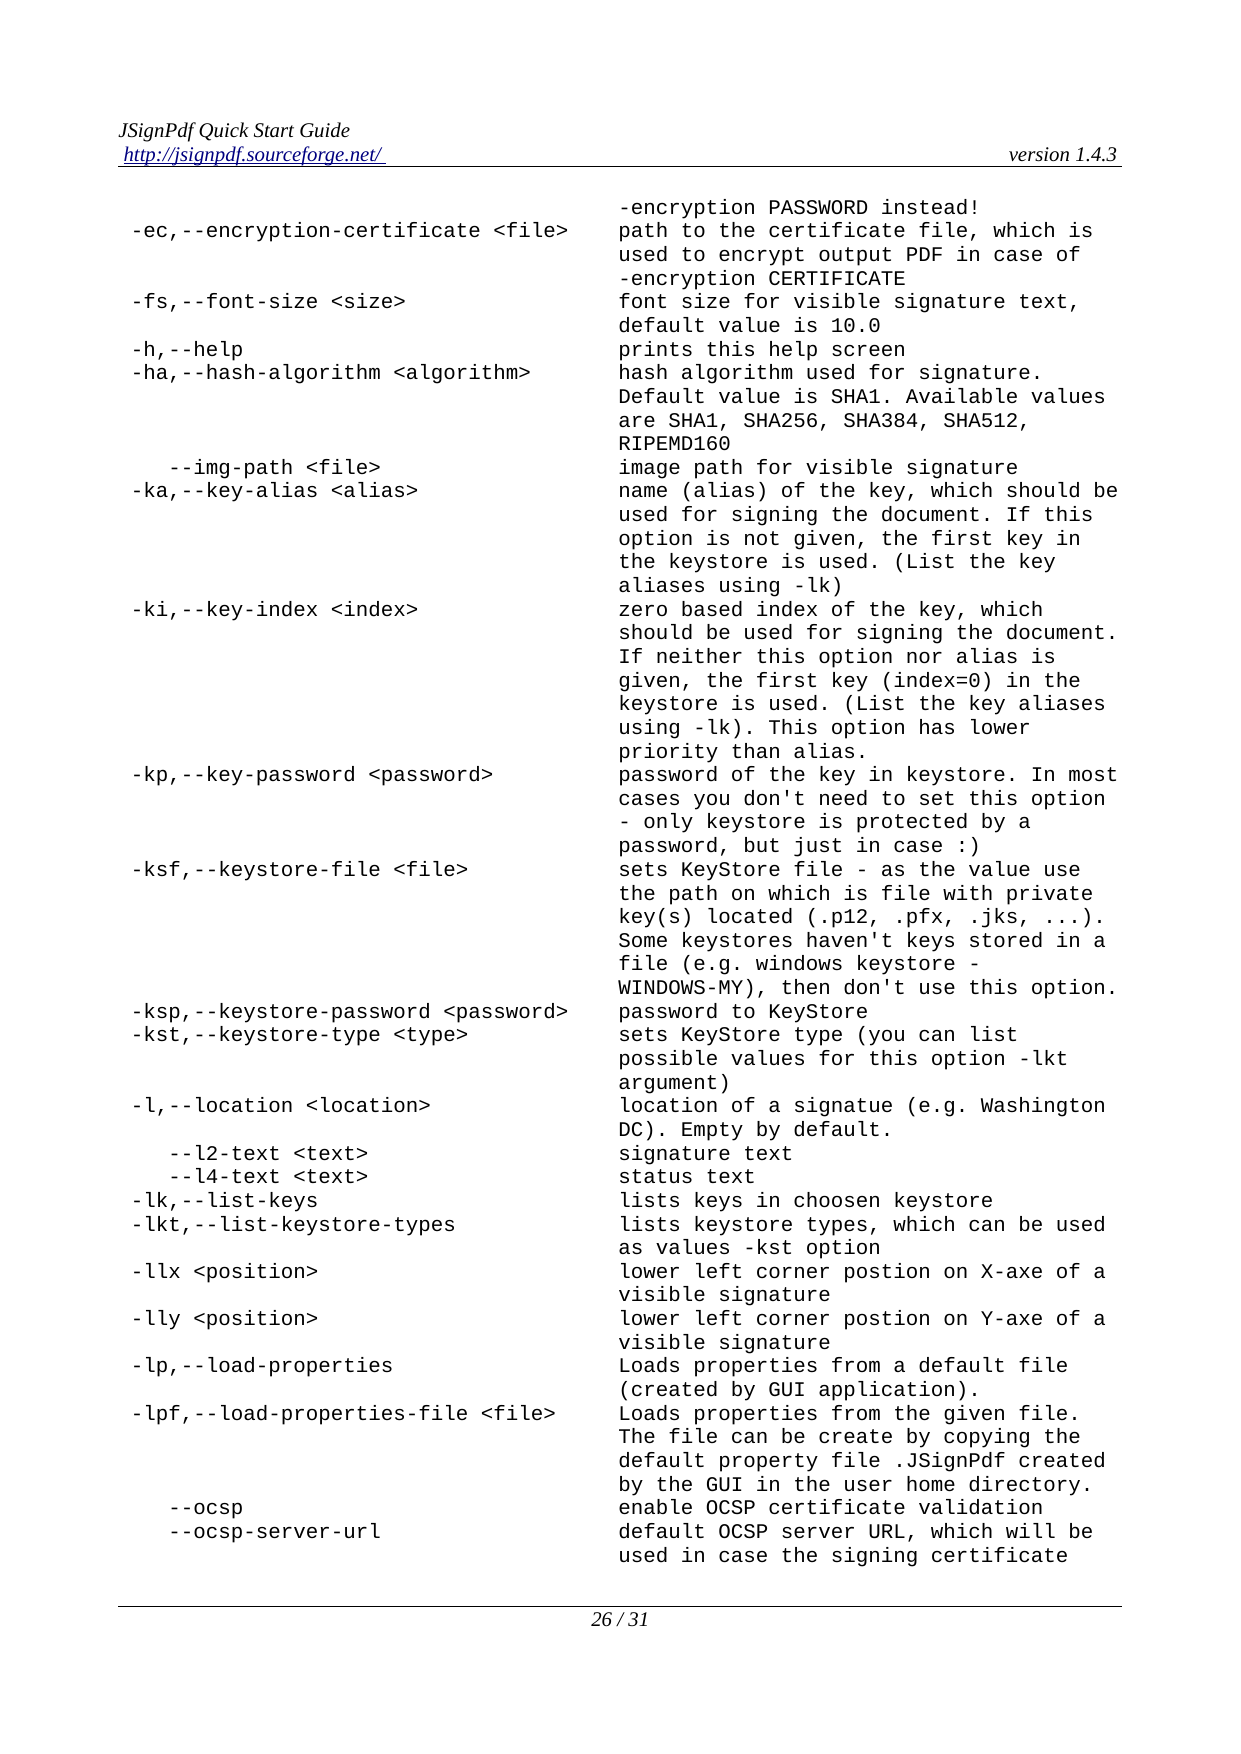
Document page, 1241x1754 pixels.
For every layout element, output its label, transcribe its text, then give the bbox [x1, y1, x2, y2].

text (created by GUI application). [118, 1379, 1122, 1403]
text by the GUI in the user home directory. [118, 1474, 1122, 1497]
text WINDOWS-MY), then don't use this option. [118, 977, 1122, 1001]
text --l4-text <text> status text [118, 1166, 1122, 1190]
text -ha,--hash-algorithm <algorithm> hash algorithm used for signature. [118, 362, 1122, 386]
text -lly <position> lower left corner postion on Y-axe of a [118, 1308, 1122, 1332]
text --ocsp enable OCSP certificate validation [118, 1497, 1122, 1521]
text key(s) located (.p12, .pfx, .jks, ...). [118, 906, 1122, 930]
text -ksp,--keystore-password <password> password to KeyStore [118, 1001, 1122, 1024]
text -ka,--key-alias <alias> name (alias) of the key, which should be [118, 481, 1122, 504]
text -encryption PASSWORD instead! [118, 197, 1122, 220]
text should be used for signing the document. [118, 622, 1122, 646]
text -fs,--font-size <size> font size for visible signature text, [118, 291, 1122, 315]
text The file can be create by copying the [118, 1426, 1122, 1450]
text -llx <position> lower left corner postion on X-axe of a [118, 1261, 1122, 1284]
text default property file .JSignPdf created [118, 1450, 1122, 1474]
text the path on which is file with private [118, 882, 1122, 906]
text the keystore is used. (List the key [118, 551, 1122, 575]
text as values -kst option [118, 1237, 1122, 1261]
text -lkt,--list-keystore-types lists keystore types, which can be used [118, 1213, 1122, 1237]
text priority than alias. [118, 741, 1122, 764]
text used to encrypt output PDF in case of [118, 244, 1122, 268]
text visible signature [118, 1332, 1122, 1355]
text given, the first key (index=0) in the [118, 670, 1122, 693]
text -kst,--keystore-type <type> sets KeyStore type (you can list [118, 1024, 1122, 1048]
text are SHA1, SHA256, SHA384, SHA512, [118, 409, 1122, 433]
text -ksf,--keystore-file <file> sets KeyStore file - as the value use [118, 859, 1122, 882]
text visible signature [118, 1284, 1122, 1308]
text password, but just in case :) [118, 835, 1122, 859]
text --img-path <file> image path for visible signature [118, 457, 1122, 481]
text file (e.g. windows keystore - [118, 953, 1122, 977]
text --l2-text <text> signature text [118, 1143, 1122, 1166]
text -l,--location <location> location of a signatue (e.g. Washington [118, 1095, 1122, 1119]
text -lp,--load-properties Loads properties from a default file [118, 1355, 1122, 1379]
text -encryption CERTIFICATE [118, 268, 1122, 291]
text -lk,--list-keys lists keys in choosen keystore [118, 1190, 1122, 1213]
text option is not given, the first key in [118, 528, 1122, 551]
text DC). Empty by default. [118, 1119, 1122, 1143]
text aliases using -lk) [118, 575, 1122, 599]
text possible values for this option -lkt [118, 1048, 1122, 1072]
text -ki,--key-index <index> zero based index of the key, which [118, 599, 1122, 622]
text Default value is SHA1. Available values [118, 386, 1122, 409]
text -h,--help prints this help screen [118, 339, 1122, 362]
text used in case the signing certificate [118, 1544, 1122, 1568]
text -kp,--key-password <password> password of the key in keystore. In most [118, 764, 1122, 788]
text Some keystores haven't keys stored in a [118, 930, 1122, 953]
text If neither this option nor alias is [118, 646, 1122, 670]
text - only keystore is protected by a [118, 812, 1122, 835]
text used for signing the document. If this [118, 504, 1122, 528]
text default value is 10.0 [118, 315, 1122, 339]
text argument) [118, 1072, 1122, 1095]
text keystore is used. (List the key aliases [118, 693, 1122, 717]
text using -lk). This option has lower [118, 717, 1122, 741]
text -lpf,--load-properties-file <file> Loads properties from the given file. [118, 1403, 1122, 1426]
text --ocsp-server-url default OCSP server URL, which will be [118, 1521, 1122, 1544]
text cases you don't need to set this option [118, 788, 1122, 812]
text RIPEMD160 [118, 433, 1122, 457]
text -ec,--encryption-certificate <file> path to the certificate file, which is [118, 220, 1122, 244]
